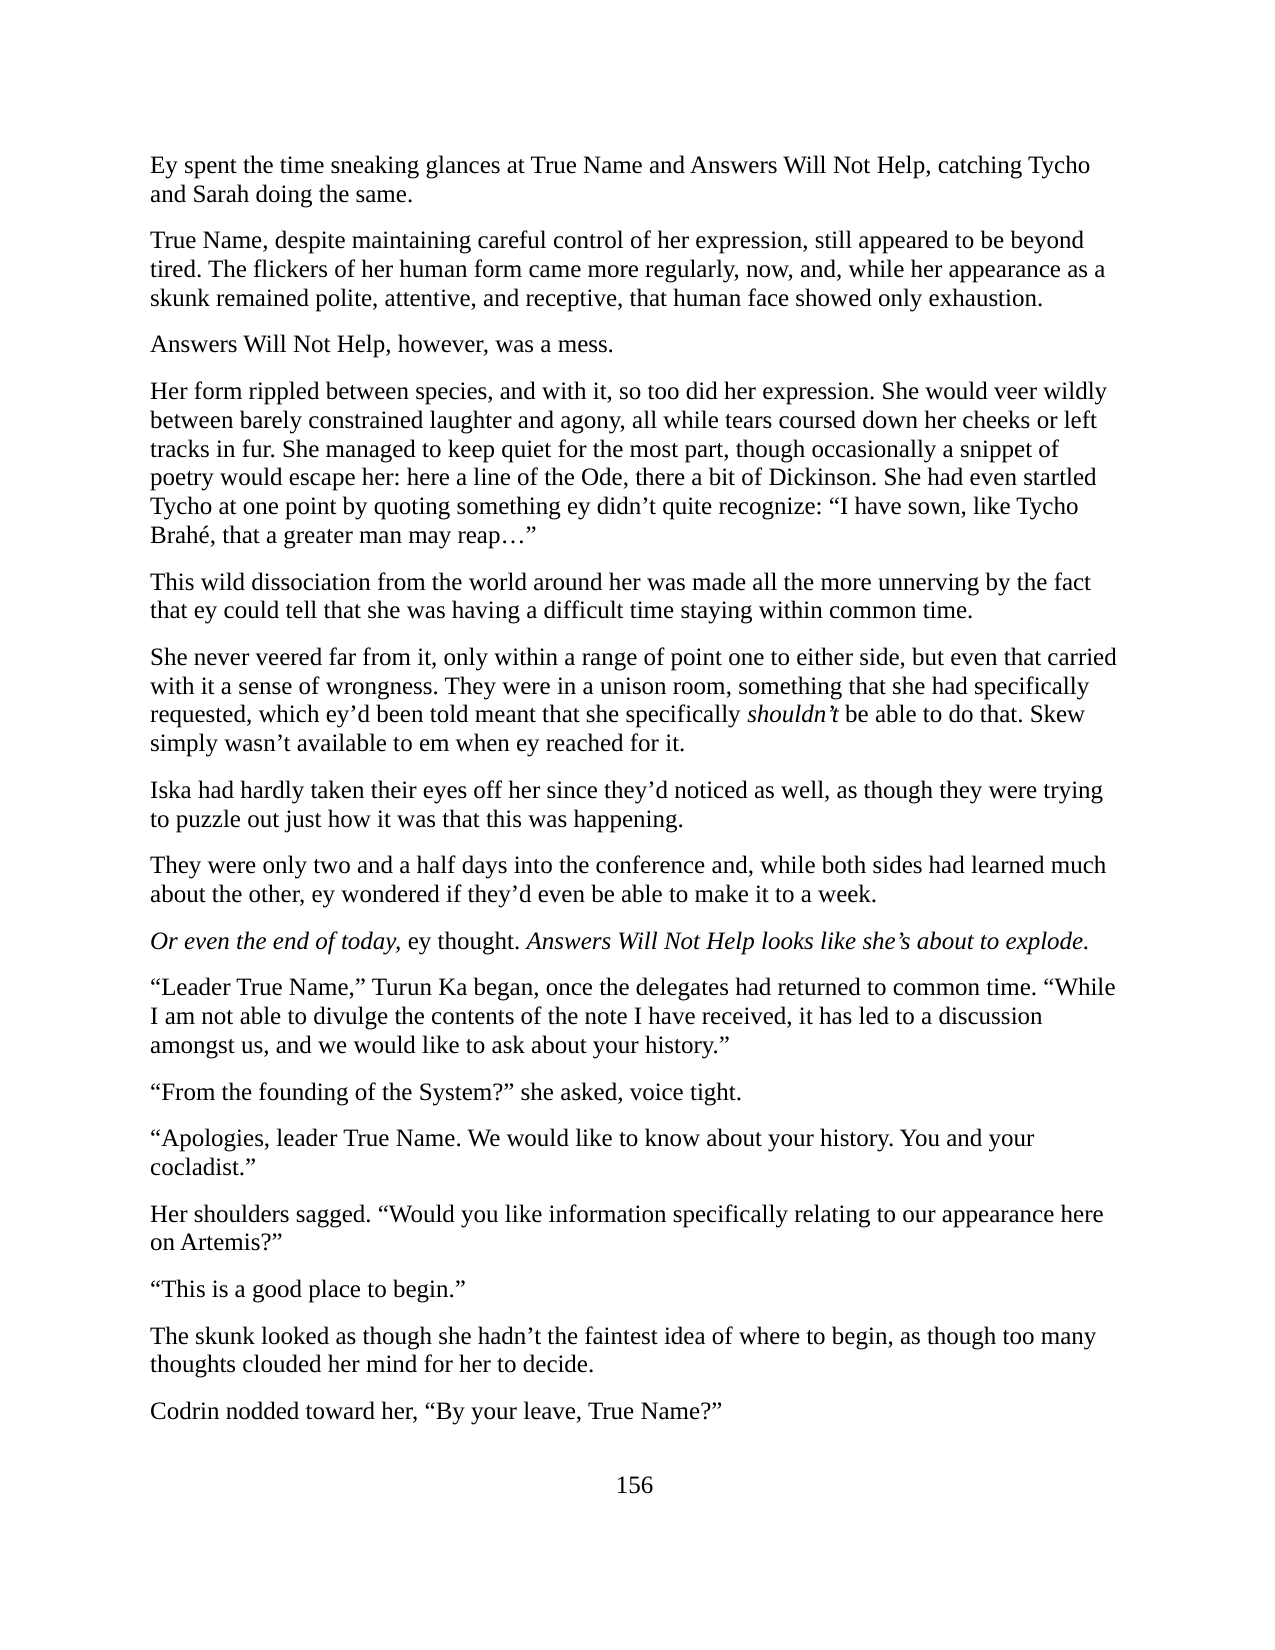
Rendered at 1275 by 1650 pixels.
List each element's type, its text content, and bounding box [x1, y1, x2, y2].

text This wild dissociation from the world around her was made all the more unnerving by the fact that ey could tell that she was having a difficult time staying within common time. [150, 567, 1125, 624]
text They were only two and a half days into the conference and, while both sides had learned much about the other, ey wondered if they’d even be able to make it to a week. [150, 850, 1125, 908]
text Her shoulders sagged. “Would you like information specifically relating to our appearance here on Artemis?” [150, 1199, 1125, 1256]
text Answers Will Not Help, however, was a mess. [150, 329, 1125, 358]
text “Leader True Name,” Turun Ka began, once the delegates had returned to common time. “While I am not able to divulge the contents of the note I have received, it has led to a discussion amongst us, and we would like to ask about your history.” [150, 972, 1125, 1059]
text She never veered far from it, only within a range of point one to either side, but even that carried with it a sense of wrongness. They were in a unison room, something that she had specifically requested, which ey’d been told meant that she specifically shouldn’t be able to do that. Skew simply wasn’t available to em when ey reached for it. [150, 642, 1125, 757]
text True Name, despite maintaining careful control of her expression, still appeared to be beyond tired. The flickers of her human form came more regularly, now, and, while her appearance as a skunk remained polite, attentive, and receptive, that human face showed only exhaustion. [150, 225, 1125, 312]
text Or even the end of today, ey thought. Answers Will Not Help looks like she’s about to explode. [150, 926, 1125, 954]
text Iska had hardly taken their eyes off her since they’d noticed as well, as though they were trying to puzzle out just how it was that this was happening. [150, 775, 1125, 832]
text Her form rippled between species, and with it, so too did her expression. She would veer wildly between barely constrained laughter and agony, all while tears coursed down her cheeks or left tracks in fur. She managed to keep quiet for the most part, though occasionally a snippet of poetry would escape her: here a line of the Ode, there a bit of Dickinson. She had even startled Tycho at one point by quoting something ey didn’t quite recognize: “I have sown, like Tycho Brahé, that a greater man may reap…” [150, 376, 1125, 549]
text “This is a good place to begin.” [150, 1274, 1125, 1303]
text Codrin nodded toward her, “By your leave, True Name?” [150, 1396, 1125, 1425]
text “Apologies, leader True Name. We would like to know about your history. You and your cocladist.” [150, 1123, 1125, 1181]
text Ey spent the time sneaking glances at True Name and Answers Will Not Help, catching Tycho and Sarah doing the same. [150, 150, 1125, 207]
text “From the founding of the System?” she asked, voice tight. [150, 1077, 1125, 1105]
text The skunk looked as though she hadn’t the faintest idea of where to begin, as though too many thoughts clouded her mind for her to decide. [150, 1321, 1125, 1378]
